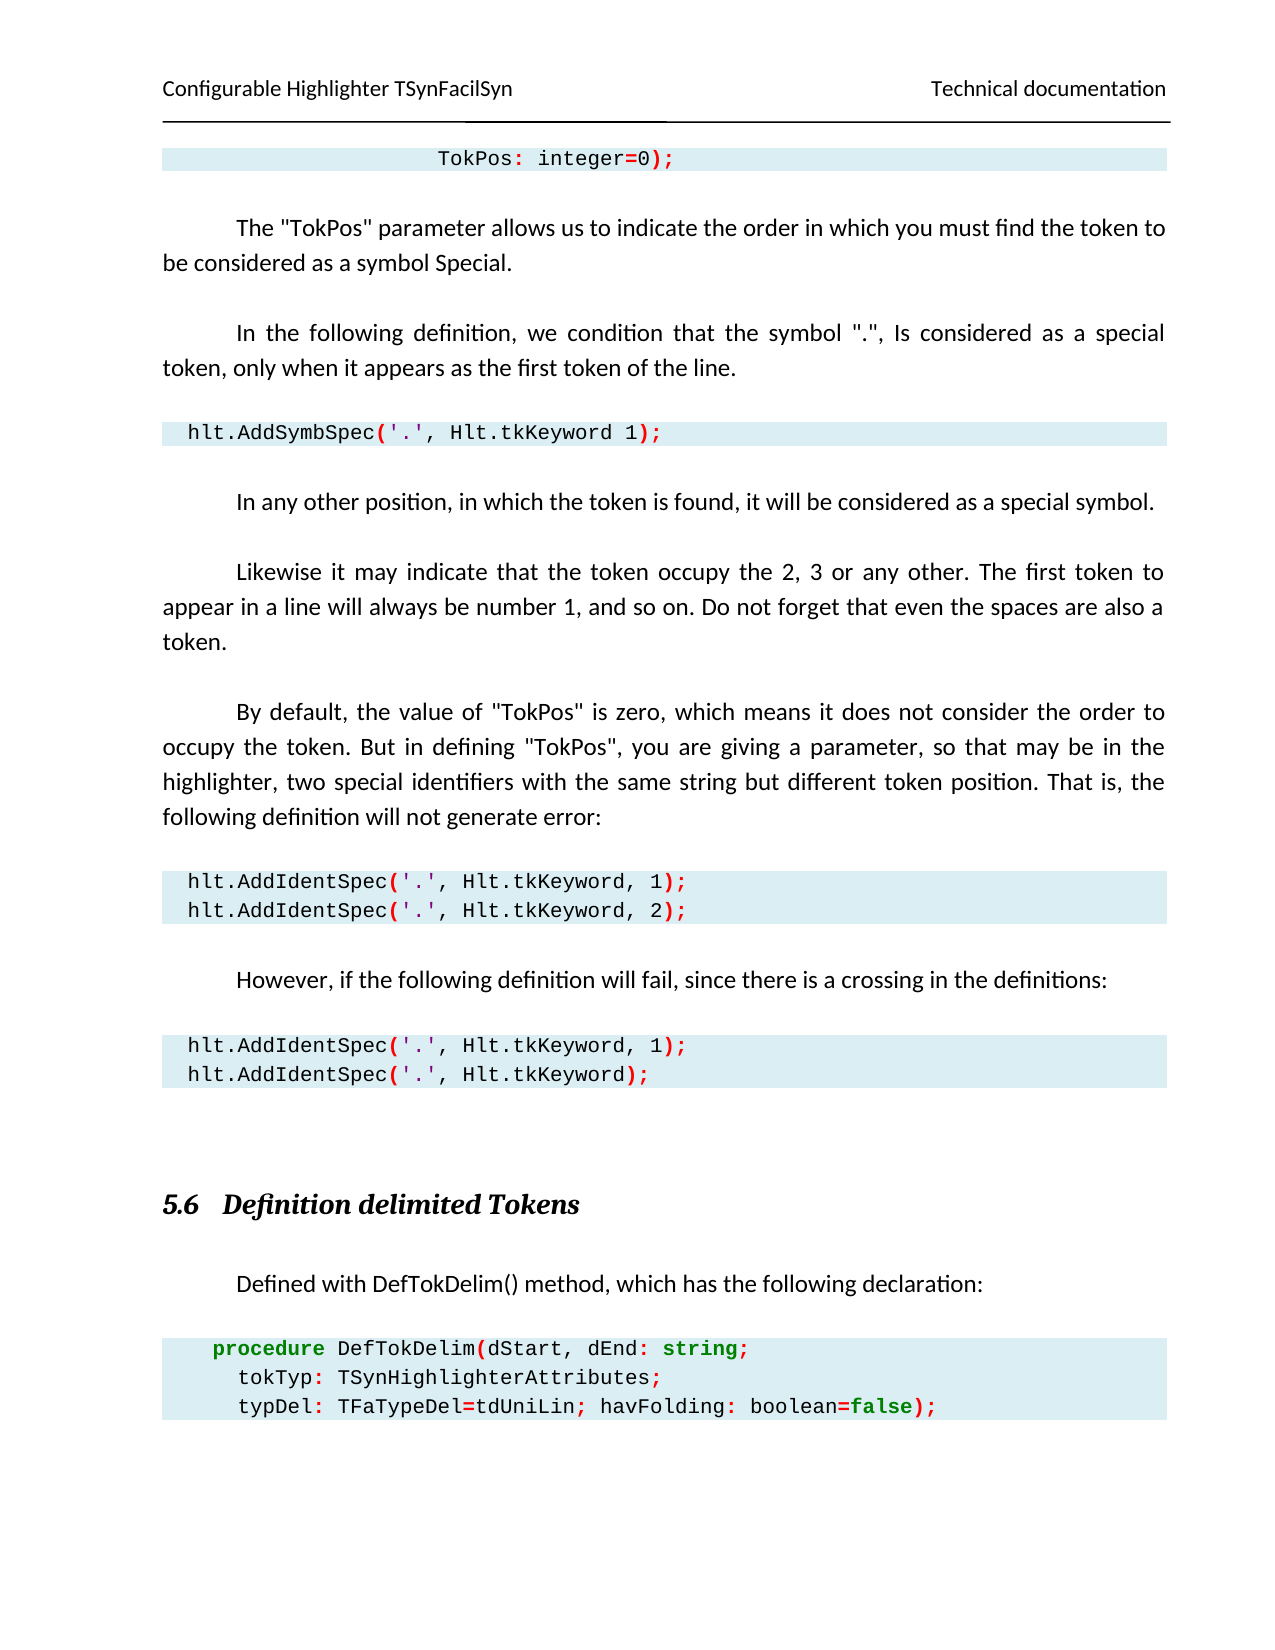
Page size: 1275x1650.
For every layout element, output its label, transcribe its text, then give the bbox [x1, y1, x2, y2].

text hlt.AddIdentSpec('.', Hlt.tkKeyword, 2); [162, 900, 1167, 924]
text hlt.AddSymbSpec('.', Hlt.tkKeyword 1); [162, 422, 1167, 446]
text Likewise it may indicate that the token occupy the 2, 3 or any other. The first token to appear in a line will always be number 1, and so on. Do not forget that even the spaces are also a token. [162, 556, 1167, 657]
text hlt.AddIdentSpec('.', Hlt.tkKeyword); [162, 1064, 1167, 1088]
text procedure DefTokDelim(dStart, dEnd: string; [162, 1338, 1167, 1362]
subtitle Definition delimited Tokens [162, 1188, 1167, 1222]
text In any other position, in which the token is found, it will be considered as a special symbol. [162, 486, 1167, 517]
text tokTyp: TSynHighlighterAttributes; [162, 1367, 1167, 1391]
text Defined with DefTokDelim() method, which has the following declaration: [162, 1268, 1167, 1298]
text hlt.AddIdentSpec('.', Hlt.tkKeyword, 1); [162, 1035, 1167, 1058]
text typDel: TFaTypeDel=tdUniLin; havFolding: boolean=false); [162, 1397, 1167, 1420]
text The "TokPos" parameter allows us to indicate the order in which you must find the token to be considered as a symbol Special. [162, 212, 1167, 277]
text In the following definition, we condition that the symbol ".", Is considered as a special token, only when it appears as the first token of the line. [162, 317, 1167, 382]
text hlt.AddIdentSpec('.', Hlt.tkKeyword, 1); [162, 871, 1167, 895]
text TokPos: integer=0); [162, 148, 1167, 171]
text By default, the value of "TokPos" is zero, which means it does not consider the order to occupy the token. But in defining "TokPos", you are giving a parameter, so that may be in the highlighter, two special identifiers with the same string but different token position. That is, the following definition will not generate error: [162, 696, 1167, 832]
text However, if the following definition will fail, since there is a crossing in the definitions: [162, 965, 1167, 995]
